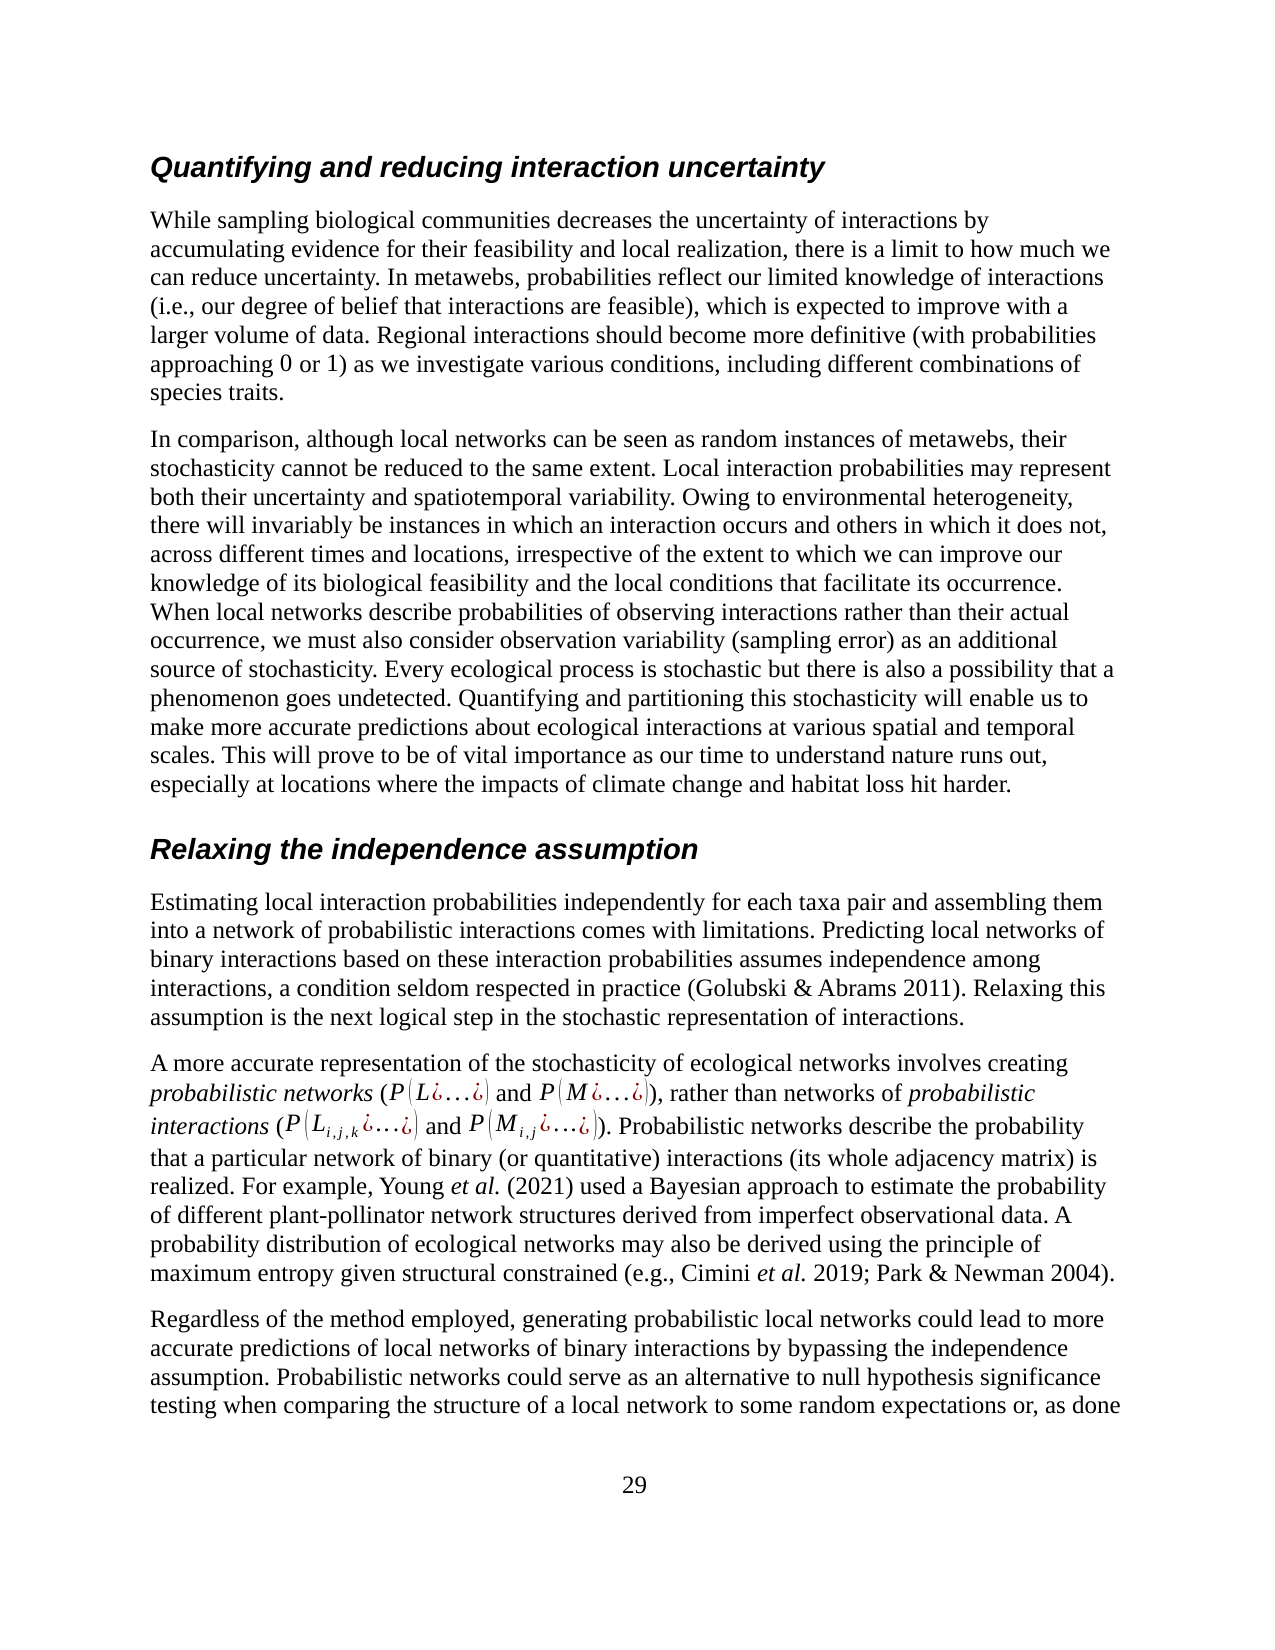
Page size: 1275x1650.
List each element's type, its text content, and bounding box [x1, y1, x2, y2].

text Regardless of the method employed, generating probabilistic local networks could lead to more accurate predictions of local networks of binary interactions by bypassing the independence assumption. Probabilistic networks could serve as an alternative to null hypothesis significance testing when comparing the structure of a local network to some random expectations or, as done [150, 1304, 1125, 1419]
subtitle Relaxing the independence assumption [150, 832, 1125, 865]
text A more accurate representation of the stochasticity of ecological networks involves creating probabilistic networks ( and ), rather than networks of probabilistic interactions ( and ). Probabilistic networks describe the probability that a particular network of binary (or quantitative) interactions (its whole adjacency matrix) is realized. For example, Young et al. (2021) used a Bayesian approach to estimate the probability of different plant-pollinator network structures derived from imperfect observational data. A probability distribution of ecological networks may also be derived using the principle of maximum entropy given structural constrained (e.g., Cimini et al. 2019; Park & Newman 2004). [150, 1048, 1125, 1286]
subtitle Quantifying and reducing interaction uncertainty [150, 150, 1125, 183]
text In comparison, although local networks can be seen as random instances of metawebs, their stochasticity cannot be reduced to the same extent. Local interaction probabilities may represent both their uncertainty and spatiotemporal variability. Owing to environmental heterogeneity, there will invariably be instances in which an interaction occurs and others in which it does not, across different times and locations, irrespective of the extent to which we can improve our knowledge of its biological feasibility and the local conditions that facilitate its occurrence. When local networks describe probabilities of observing interactions rather than their actual occurrence, we must also consider observation variability (sampling error) as an additional source of stochasticity. Every ecological process is stochastic but there is also a possibility that a phenomenon goes undetected. Quantifying and partitioning this stochasticity will enable us to make more accurate predictions about ecological interactions at various spatial and temporal scales. This will prove to be of vital importance as our time to understand nature runs out, especially at locations where the impacts of climate change and habitat loss hit harder. [150, 424, 1125, 798]
text Estimating local interaction probabilities independently for each taxa pair and assembling them into a network of probabilistic interactions comes with limitations. Predicting local networks of binary interactions based on these interaction probabilities assumes independence among interactions, a condition seldom respected in practice (Golubski & Abrams 2011). Relaxing this assumption is the next logical step in the stochastic representation of interactions. [150, 887, 1125, 1031]
text While sampling biological communities decreases the uncertainty of interactions by accumulating evidence for their feasibility and local realization, there is a limit to how much we can reduce uncertainty. In metawebs, probabilities reflect our limited knowledge of interactions (i.e., our degree of belief that interactions are feasible), which is expected to improve with a larger volume of data. Regional interactions should become more definitive (with probabilities approaching or ) as we investigate various conditions, including different combinations of species traits. [150, 205, 1125, 406]
